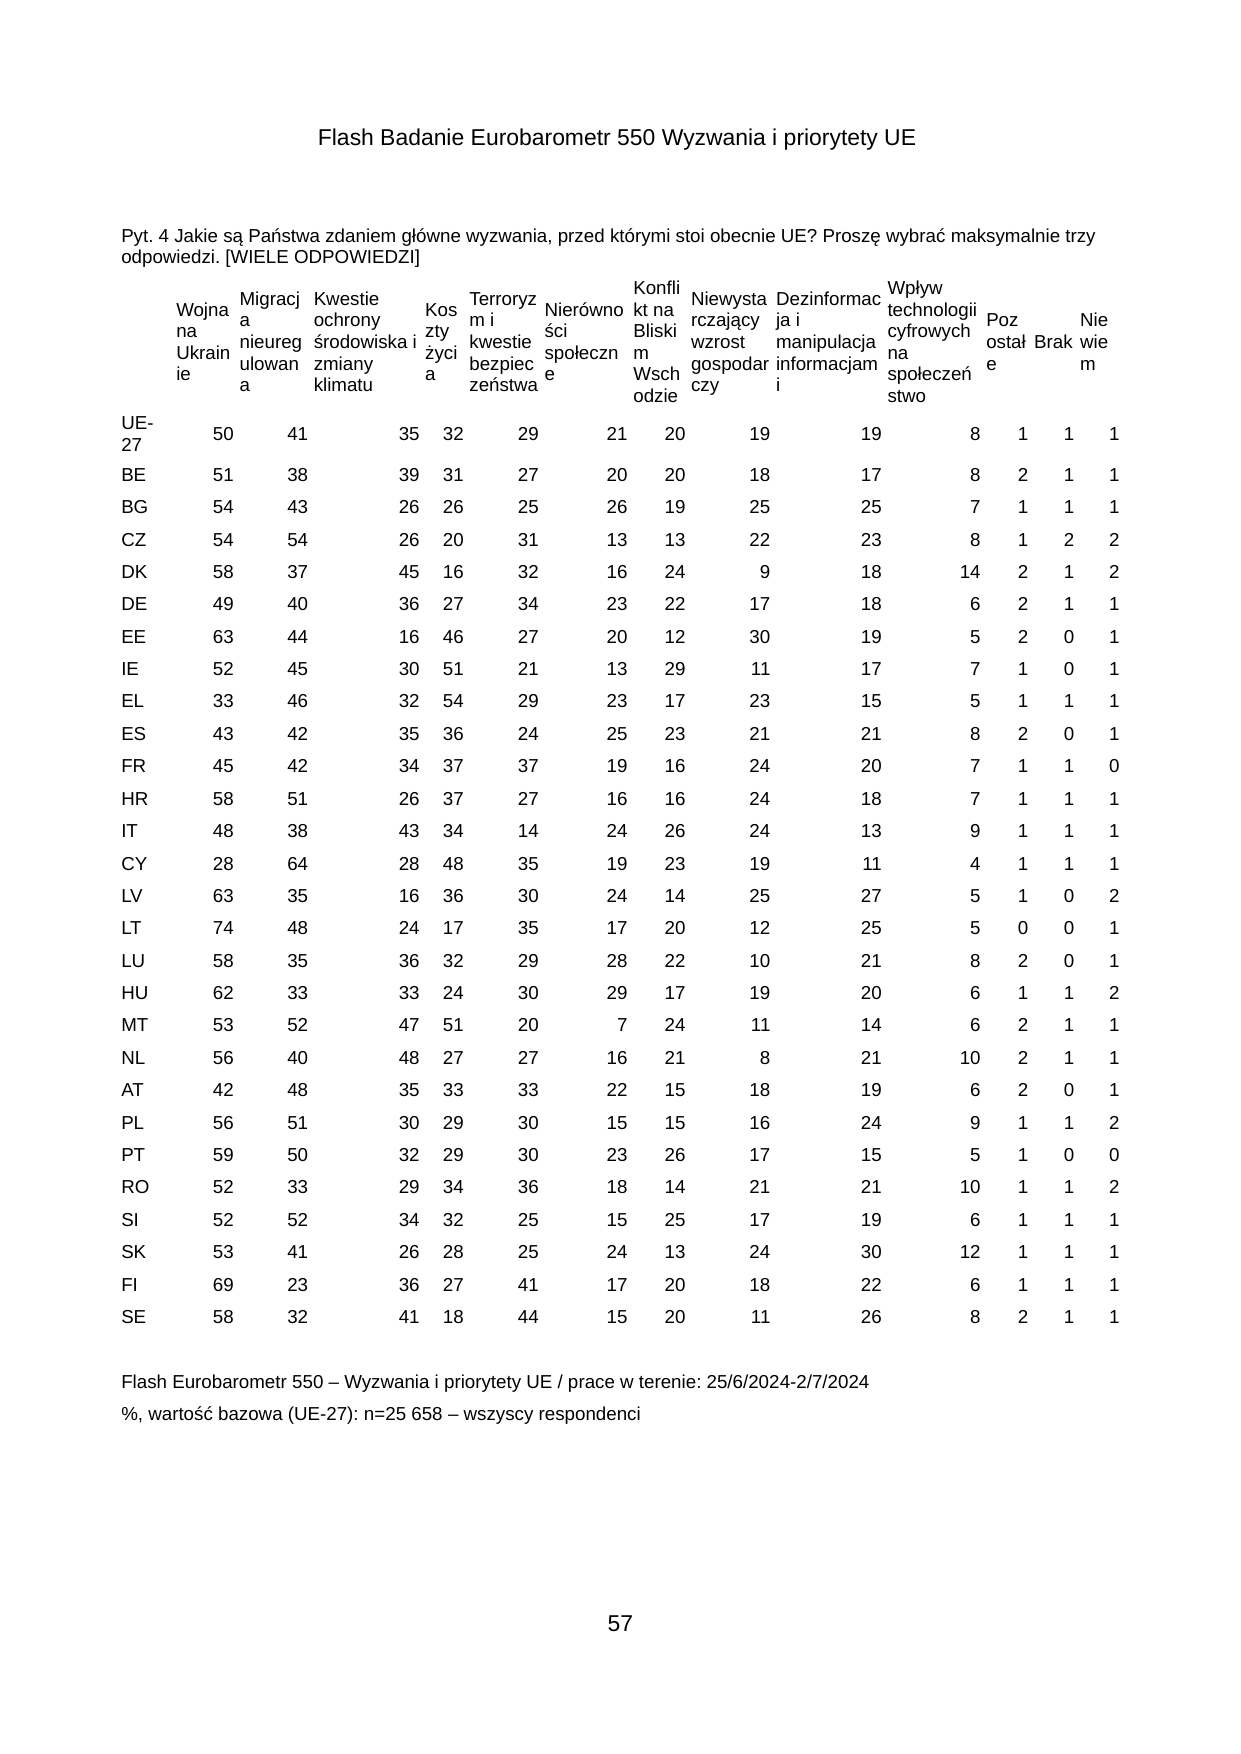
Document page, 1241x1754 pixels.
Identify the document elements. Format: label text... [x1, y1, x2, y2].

table_cell [166, 491, 173, 523]
table_cell 7 [884, 782, 983, 814]
table_cell 0 [1077, 750, 1122, 782]
table_cell 2 [983, 458, 1031, 491]
table_cell 69 [173, 1268, 236, 1300]
table_cell PT [118, 1139, 166, 1171]
table_cell UE-27 [118, 409, 166, 458]
table_cell 26 [311, 1236, 422, 1268]
table_cell Pozostałe [983, 274, 1031, 409]
table_cell 27 [422, 588, 466, 620]
table_cell 17 [630, 685, 688, 717]
table_cell 30 [466, 1106, 541, 1138]
table_cell 30 [311, 1106, 422, 1138]
table_cell LT [118, 912, 166, 944]
table_cell 54 [422, 685, 466, 717]
table_cell 41 [466, 1268, 541, 1300]
table_header Pyt. 4 Jakie są Państwa zdaniem główne wyzwania, przed którymi stoi obecnie UE? Proszę wybrać maksymalnie trzy odpowiedzi. [WIELE ODPOWIEDZI] [118, 218, 1122, 274]
table_cell 12 [688, 912, 773, 944]
table_cell 29 [422, 1139, 466, 1171]
table_cell [166, 653, 173, 685]
table_cell 2 [983, 1009, 1031, 1041]
table_cell 2 [1077, 1171, 1122, 1203]
table_cell 19 [773, 1203, 884, 1236]
table_cell 23 [688, 685, 773, 717]
table_cell 33 [311, 976, 422, 1009]
table_cell 45 [173, 750, 236, 782]
table_cell [166, 620, 173, 652]
table_cell HR [118, 782, 166, 814]
table_cell 2 [1031, 523, 1077, 555]
table_cell 8 [884, 944, 983, 976]
table_cell 17 [688, 1139, 773, 1171]
table_cell 36 [466, 1171, 541, 1203]
table_cell 24 [630, 555, 688, 588]
table_cell Nie wiem [1077, 274, 1122, 409]
table_cell 17 [688, 1203, 773, 1236]
table_cell 8 [884, 409, 983, 458]
table_cell 2 [983, 1300, 1031, 1333]
table_cell [422, 1333, 466, 1365]
table_cell 58 [173, 555, 236, 588]
table_cell 13 [773, 815, 884, 847]
table_cell Wojna na Ukrainie [173, 274, 236, 409]
table_cell 35 [466, 912, 541, 944]
table_cell 1 [983, 685, 1031, 717]
table_cell 25 [773, 912, 884, 944]
table_cell 6 [884, 1203, 983, 1236]
table_cell [166, 1139, 173, 1171]
table_cell 1 [1031, 750, 1077, 782]
table_cell 25 [466, 491, 541, 523]
table_cell 28 [173, 847, 236, 879]
table_cell [166, 1236, 173, 1268]
table_cell NL [118, 1041, 166, 1074]
table_cell 18 [773, 588, 884, 620]
table_cell 41 [236, 1236, 311, 1268]
table_cell 47 [311, 1009, 422, 1041]
table_cell 8 [884, 1300, 983, 1333]
table_cell 35 [311, 409, 422, 458]
table_cell 32 [311, 685, 422, 717]
table_cell DE [118, 588, 166, 620]
table_cell 30 [688, 620, 773, 652]
table_cell 6 [884, 976, 983, 1009]
table_cell 17 [541, 1268, 630, 1300]
table_cell 62 [173, 976, 236, 1009]
table_cell 35 [311, 1074, 422, 1106]
table_cell BE [118, 458, 166, 491]
table_cell 5 [884, 620, 983, 652]
table_cell 27 [422, 1041, 466, 1074]
table_cell 5 [884, 879, 983, 912]
table_cell 44 [466, 1300, 541, 1333]
table_cell 40 [236, 588, 311, 620]
table_cell 1 [1031, 1236, 1077, 1268]
table_cell [166, 588, 173, 620]
table_cell 15 [773, 1139, 884, 1171]
table_cell 2 [983, 555, 1031, 588]
table_cell 2 [1077, 523, 1122, 555]
table_cell FI [118, 1268, 166, 1300]
table_cell [166, 1203, 173, 1236]
table_cell 24 [688, 815, 773, 847]
table_cell 32 [466, 555, 541, 588]
table_cell [166, 274, 173, 409]
table_cell 1 [1077, 458, 1122, 491]
table_cell 30 [466, 879, 541, 912]
table_cell 16 [630, 782, 688, 814]
table_cell 0 [1031, 717, 1077, 750]
table_cell 18 [541, 1171, 630, 1203]
table_cell 11 [688, 1009, 773, 1041]
table_cell 23 [541, 588, 630, 620]
table_cell [311, 1333, 422, 1365]
table_cell 1 [1031, 491, 1077, 523]
table_cell 51 [422, 1009, 466, 1041]
table_cell 30 [466, 1139, 541, 1171]
table_cell 4 [884, 847, 983, 879]
table_cell 6 [884, 588, 983, 620]
table_cell 51 [236, 1106, 311, 1138]
table_cell 58 [173, 782, 236, 814]
table_cell 17 [541, 912, 630, 944]
table_cell SI [118, 1203, 166, 1236]
table_cell Brak [1031, 274, 1077, 409]
table_cell 1 [1031, 815, 1077, 847]
table_cell %, wartość bazowa (UE-27): n=25 658 – wszyscy respondenci [118, 1398, 1122, 1430]
table_cell 1 [1077, 1041, 1122, 1074]
table_cell 51 [173, 458, 236, 491]
table_cell 7 [884, 491, 983, 523]
table_cell 6 [884, 1268, 983, 1300]
table_cell 23 [630, 847, 688, 879]
table_cell LV [118, 879, 166, 912]
table_cell 23 [630, 717, 688, 750]
table_cell 44 [236, 620, 311, 652]
table_cell 24 [688, 782, 773, 814]
table_cell 1 [983, 750, 1031, 782]
table_cell 20 [630, 1300, 688, 1333]
table_cell 36 [422, 717, 466, 750]
table_cell 21 [773, 1171, 884, 1203]
table_cell 10 [884, 1171, 983, 1203]
table_cell 1 [1077, 1203, 1122, 1236]
table_cell 46 [422, 620, 466, 652]
table_cell [773, 1333, 884, 1365]
table_cell 0 [1031, 912, 1077, 944]
table_cell 14 [630, 879, 688, 912]
table_cell 1 [1077, 1268, 1122, 1300]
table_cell [166, 717, 173, 750]
table_cell 2 [1077, 555, 1122, 588]
table_cell 14 [466, 815, 541, 847]
table_cell Dezinformacja i manipulacja informacjami [773, 274, 884, 409]
table_cell Migracja nieuregulowana [236, 274, 311, 409]
table_cell 19 [688, 409, 773, 458]
table_cell 26 [630, 815, 688, 847]
table_cell 1 [1077, 815, 1122, 847]
table_cell 21 [688, 1171, 773, 1203]
table_cell 34 [422, 815, 466, 847]
table_cell [166, 944, 173, 976]
table_cell [166, 458, 173, 491]
table_cell 1 [1077, 685, 1122, 717]
table_cell 54 [173, 491, 236, 523]
table_cell 15 [541, 1300, 630, 1333]
table_cell 19 [541, 847, 630, 879]
table_cell 24 [541, 879, 630, 912]
table_cell Flash Eurobarometr 550 – Wyzwania i priorytety UE / prace w terenie: 25/6/2024-2/7/2024 [118, 1365, 1122, 1398]
table_cell 20 [630, 409, 688, 458]
table_cell 74 [173, 912, 236, 944]
table_cell 10 [884, 1041, 983, 1074]
table_cell [541, 1333, 630, 1365]
table_cell 16 [541, 782, 630, 814]
table_cell 16 [630, 750, 688, 782]
table_cell [1077, 1333, 1122, 1365]
table_cell 24 [422, 976, 466, 1009]
table_cell 50 [236, 1139, 311, 1171]
table_cell 25 [688, 879, 773, 912]
table_cell 1 [1077, 588, 1122, 620]
table_cell [118, 274, 166, 409]
table_cell 1 [1031, 1106, 1077, 1138]
table_cell 25 [541, 717, 630, 750]
table_cell 45 [236, 653, 311, 685]
table_cell 41 [311, 1300, 422, 1333]
table_cell 1 [1031, 976, 1077, 1009]
table_cell 20 [773, 976, 884, 1009]
table_cell 1 [1077, 409, 1122, 458]
table_cell 0 [1031, 653, 1077, 685]
table_cell 53 [173, 1009, 236, 1041]
table_cell 11 [688, 653, 773, 685]
table_cell BG [118, 491, 166, 523]
table_cell 50 [173, 409, 236, 458]
table_cell 0 [1031, 1139, 1077, 1171]
table_cell 0 [1031, 1074, 1077, 1106]
table_cell 58 [173, 944, 236, 976]
table_cell 26 [311, 491, 422, 523]
table_cell 19 [773, 1074, 884, 1106]
table_cell 30 [466, 976, 541, 1009]
table_cell LU [118, 944, 166, 976]
table_cell 23 [541, 1139, 630, 1171]
table_cell 37 [466, 750, 541, 782]
table_cell 20 [422, 523, 466, 555]
table_cell 42 [173, 1074, 236, 1106]
table_cell 19 [541, 750, 630, 782]
table_cell 20 [630, 458, 688, 491]
table_cell 16 [422, 555, 466, 588]
table_cell 37 [422, 782, 466, 814]
table_cell 26 [630, 1139, 688, 1171]
table_cell 33 [422, 1074, 466, 1106]
table_cell 21 [630, 1041, 688, 1074]
table_cell CZ [118, 523, 166, 555]
table_cell 1 [1031, 458, 1077, 491]
table_cell MT [118, 1009, 166, 1041]
table_cell 2 [1077, 976, 1122, 1009]
table_cell 12 [630, 620, 688, 652]
table_cell 52 [236, 1009, 311, 1041]
table_cell [166, 1106, 173, 1138]
table_cell 10 [688, 944, 773, 976]
table_cell ES [118, 717, 166, 750]
table_cell DK [118, 555, 166, 588]
table_cell 17 [688, 588, 773, 620]
table_cell [166, 750, 173, 782]
table_cell [166, 1268, 173, 1300]
table_cell 16 [311, 879, 422, 912]
table_cell 17 [773, 653, 884, 685]
table_cell 19 [630, 491, 688, 523]
table_cell 9 [884, 815, 983, 847]
table_cell [166, 1333, 173, 1365]
table_cell 48 [236, 912, 311, 944]
table_cell 14 [773, 1009, 884, 1041]
table_cell 1 [1031, 1268, 1077, 1300]
table_cell 0 [1077, 1139, 1122, 1171]
table_cell 5 [884, 912, 983, 944]
table_cell 25 [466, 1203, 541, 1236]
table_cell 1 [1031, 1041, 1077, 1074]
table_cell 38 [236, 815, 311, 847]
table_cell 32 [311, 1139, 422, 1171]
table_cell 25 [466, 1236, 541, 1268]
table_cell 29 [630, 653, 688, 685]
table_cell 54 [236, 523, 311, 555]
table_cell 16 [311, 620, 422, 652]
table_cell 1 [983, 1139, 1031, 1171]
table_cell 16 [688, 1106, 773, 1138]
table_cell 32 [422, 1203, 466, 1236]
table_cell 23 [541, 685, 630, 717]
table_cell 1 [1077, 620, 1122, 652]
table_cell 22 [773, 1268, 884, 1300]
table_cell [166, 523, 173, 555]
table_cell 1 [1077, 1009, 1122, 1041]
table_cell 2 [1077, 1106, 1122, 1138]
table_cell 32 [236, 1300, 311, 1333]
table_cell 13 [630, 523, 688, 555]
table_cell 1 [1031, 588, 1077, 620]
table_cell 8 [884, 458, 983, 491]
table_cell 22 [688, 523, 773, 555]
table_cell 39 [311, 458, 422, 491]
table_cell 28 [541, 944, 630, 976]
table_cell RO [118, 1171, 166, 1203]
table_cell 8 [884, 523, 983, 555]
table_cell HU [118, 976, 166, 1009]
table_cell 48 [311, 1041, 422, 1074]
table_cell 1 [983, 879, 1031, 912]
table_cell 20 [541, 620, 630, 652]
table_cell [166, 976, 173, 1009]
table_cell 25 [773, 491, 884, 523]
table_cell 1 [983, 523, 1031, 555]
table_cell [688, 1333, 773, 1365]
table_cell 52 [173, 653, 236, 685]
table_cell 13 [541, 523, 630, 555]
table_cell [173, 1333, 236, 1365]
table_cell 16 [541, 555, 630, 588]
table_cell 18 [688, 458, 773, 491]
table_cell [166, 555, 173, 588]
table_cell 48 [173, 815, 236, 847]
table_cell 2 [983, 620, 1031, 652]
table_cell Nierówności społeczne [541, 274, 630, 409]
table_cell 43 [311, 815, 422, 847]
table_cell [1031, 1333, 1077, 1365]
table_cell 52 [236, 1203, 311, 1236]
table_cell 1 [983, 1203, 1031, 1236]
table_cell 15 [541, 1106, 630, 1138]
table_cell 56 [173, 1041, 236, 1074]
table_cell 12 [884, 1236, 983, 1268]
table_cell 33 [173, 685, 236, 717]
table_cell 1 [983, 976, 1031, 1009]
table_cell 27 [466, 1041, 541, 1074]
table_cell 0 [1031, 944, 1077, 976]
table_cell 2 [983, 1074, 1031, 1106]
table_cell 1 [983, 1236, 1031, 1268]
table_cell 1 [1077, 1236, 1122, 1268]
table_cell 17 [422, 912, 466, 944]
table_cell 36 [311, 1268, 422, 1300]
table_cell 21 [466, 653, 541, 685]
table_cell [166, 815, 173, 847]
table_cell 51 [236, 782, 311, 814]
table_cell 2 [983, 717, 1031, 750]
table_cell 29 [422, 1106, 466, 1138]
table_cell 9 [884, 1106, 983, 1138]
table_cell 1 [983, 847, 1031, 879]
table_cell 1 [1031, 409, 1077, 458]
table_cell 1 [1031, 1300, 1077, 1333]
table_cell [166, 879, 173, 912]
table_cell 20 [541, 458, 630, 491]
table_cell 26 [541, 491, 630, 523]
table_cell SE [118, 1300, 166, 1333]
table_cell 49 [173, 588, 236, 620]
table_cell 15 [541, 1203, 630, 1236]
table_cell [166, 847, 173, 879]
table_cell 24 [630, 1009, 688, 1041]
table_cell 1 [1031, 1171, 1077, 1203]
table_cell 15 [773, 685, 884, 717]
table_cell 27 [466, 620, 541, 652]
table_cell 19 [688, 847, 773, 879]
table_cell 1 [1031, 685, 1077, 717]
table_cell [166, 1171, 173, 1203]
table_cell 34 [311, 750, 422, 782]
table_cell 24 [311, 912, 422, 944]
table_cell IE [118, 653, 166, 685]
table_cell 20 [773, 750, 884, 782]
table_cell [166, 1074, 173, 1106]
table_cell 52 [173, 1203, 236, 1236]
table_cell 45 [311, 555, 422, 588]
table_cell 23 [773, 523, 884, 555]
table_cell [166, 1300, 173, 1333]
table_cell [166, 1041, 173, 1074]
table_cell PL [118, 1106, 166, 1138]
table_cell 34 [422, 1171, 466, 1203]
table_cell 29 [466, 685, 541, 717]
table_cell 6 [884, 1074, 983, 1106]
table_cell 41 [236, 409, 311, 458]
table_cell EE [118, 620, 166, 652]
table_cell 2 [983, 1041, 1031, 1074]
table_cell 32 [422, 409, 466, 458]
table_cell 1 [1077, 1074, 1122, 1106]
table_cell 28 [311, 847, 422, 879]
table_cell 36 [311, 588, 422, 620]
table_cell 24 [688, 750, 773, 782]
table_cell 2 [1077, 879, 1122, 912]
table_cell 29 [466, 944, 541, 976]
table_cell 1 [1031, 782, 1077, 814]
table_cell 64 [236, 847, 311, 879]
table_cell 18 [688, 1268, 773, 1300]
table_cell SK [118, 1236, 166, 1268]
table_cell 1 [1077, 782, 1122, 814]
table_cell 9 [688, 555, 773, 588]
table_cell Niewystarczający wzrost gospodarczy [688, 274, 773, 409]
table_cell 18 [773, 782, 884, 814]
table_cell 1 [1031, 847, 1077, 879]
table_cell 24 [773, 1106, 884, 1138]
table_cell 21 [773, 1041, 884, 1074]
table_cell 21 [541, 409, 630, 458]
table_cell 1 [1077, 717, 1122, 750]
table_cell 15 [630, 1074, 688, 1106]
table_cell 22 [541, 1074, 630, 1106]
table_cell 14 [884, 555, 983, 588]
table_cell 11 [688, 1300, 773, 1333]
table_cell 1 [1031, 555, 1077, 588]
table_cell 31 [422, 458, 466, 491]
table_cell 48 [422, 847, 466, 879]
table_cell 27 [422, 1268, 466, 1300]
table_cell 24 [541, 815, 630, 847]
table_cell 15 [630, 1106, 688, 1138]
table_cell Konflikt na Bliskim Wschodzie [630, 274, 688, 409]
table_cell [630, 1333, 688, 1365]
table_cell 21 [688, 717, 773, 750]
table_cell 36 [311, 944, 422, 976]
table_cell 38 [236, 458, 311, 491]
table_cell 37 [422, 750, 466, 782]
table_cell [166, 782, 173, 814]
table_cell 28 [422, 1236, 466, 1268]
table_cell 51 [422, 653, 466, 685]
table_cell 48 [236, 1074, 311, 1106]
table_cell 23 [236, 1268, 311, 1300]
table_cell FR [118, 750, 166, 782]
table_cell 35 [236, 879, 311, 912]
table_cell 1 [1031, 1203, 1077, 1236]
table_cell 26 [311, 523, 422, 555]
table_cell 29 [466, 409, 541, 458]
table_cell 24 [541, 1236, 630, 1268]
table_cell 13 [541, 653, 630, 685]
table_cell [118, 1333, 166, 1365]
table_cell 25 [688, 491, 773, 523]
table_cell 46 [236, 685, 311, 717]
table_cell 1 [983, 1106, 1031, 1138]
table_cell CY [118, 847, 166, 879]
table_cell 37 [236, 555, 311, 588]
table_cell 0 [1031, 879, 1077, 912]
table_cell 2 [983, 944, 1031, 976]
table_cell Wpływ technologii cyfrowych na społeczeństwo [884, 274, 983, 409]
table_cell 1 [1077, 944, 1122, 976]
table_cell 21 [773, 717, 884, 750]
table_cell 36 [422, 879, 466, 912]
table_cell 18 [688, 1074, 773, 1106]
table_cell 8 [884, 717, 983, 750]
table_cell [983, 1333, 1031, 1365]
table_cell 22 [630, 944, 688, 976]
table_cell 1 [983, 653, 1031, 685]
table_cell 19 [688, 976, 773, 1009]
table_cell 0 [983, 912, 1031, 944]
table_cell 33 [236, 1171, 311, 1203]
table_cell 43 [173, 717, 236, 750]
table_cell 34 [466, 588, 541, 620]
table_cell 26 [773, 1300, 884, 1333]
table_cell 7 [884, 653, 983, 685]
table_cell 19 [773, 620, 884, 652]
table_cell 5 [884, 685, 983, 717]
table_cell 1 [1031, 1009, 1077, 1041]
table_cell 1 [983, 409, 1031, 458]
table_cell 26 [311, 782, 422, 814]
table_cell 22 [630, 588, 688, 620]
table_cell 1 [1077, 847, 1122, 879]
table_cell 27 [773, 879, 884, 912]
table_cell 40 [236, 1041, 311, 1074]
table_cell 24 [688, 1236, 773, 1268]
table_cell EL [118, 685, 166, 717]
table_cell 20 [630, 912, 688, 944]
table_cell [166, 685, 173, 717]
table_cell [884, 1333, 983, 1365]
table_cell 53 [173, 1236, 236, 1268]
table_cell 33 [466, 1074, 541, 1106]
table_cell 17 [630, 976, 688, 1009]
table_cell 31 [466, 523, 541, 555]
table_cell 30 [311, 653, 422, 685]
table_cell 25 [630, 1203, 688, 1236]
table_cell 29 [311, 1171, 422, 1203]
table_cell 54 [173, 523, 236, 555]
table_cell Terroryzm i kwestie bezpieczeństwa [466, 274, 541, 409]
table_cell 2 [983, 588, 1031, 620]
table_cell 58 [173, 1300, 236, 1333]
table_cell IT [118, 815, 166, 847]
table_cell 30 [773, 1236, 884, 1268]
table_cell 6 [884, 1009, 983, 1041]
table_cell AT [118, 1074, 166, 1106]
table_cell 33 [236, 976, 311, 1009]
table_cell 0 [1031, 620, 1077, 652]
table_cell 13 [630, 1236, 688, 1268]
table_cell 8 [688, 1041, 773, 1074]
table_cell 35 [466, 847, 541, 879]
table_cell 1 [983, 1171, 1031, 1203]
table_cell 11 [773, 847, 884, 879]
table_cell Koszty życia [422, 274, 466, 409]
table_cell 1 [1077, 912, 1122, 944]
table_cell 63 [173, 620, 236, 652]
table_cell 20 [466, 1009, 541, 1041]
table_cell 59 [173, 1139, 236, 1171]
table_cell 1 [983, 782, 1031, 814]
table_cell 35 [311, 717, 422, 750]
table_cell [236, 1333, 311, 1365]
table_cell 16 [541, 1041, 630, 1074]
table_cell 32 [422, 944, 466, 976]
table_cell [166, 409, 173, 458]
table_cell 1 [983, 1268, 1031, 1300]
table_cell Kwestie ochrony środowiska i zmiany klimatu [311, 274, 422, 409]
table_cell 1 [1077, 1300, 1122, 1333]
table_cell 20 [630, 1268, 688, 1300]
table_cell [466, 1333, 541, 1365]
table_cell 56 [173, 1106, 236, 1138]
table_cell 27 [466, 458, 541, 491]
table_cell 19 [773, 409, 884, 458]
table_cell 35 [236, 944, 311, 976]
table_cell 42 [236, 750, 311, 782]
table_cell 52 [173, 1171, 236, 1203]
table_cell 1 [1077, 491, 1122, 523]
table_cell 18 [773, 555, 884, 588]
table_cell 7 [884, 750, 983, 782]
table_cell 1 [1077, 653, 1122, 685]
table_cell 7 [541, 1009, 630, 1041]
table_cell 27 [466, 782, 541, 814]
table_cell 26 [422, 491, 466, 523]
table_cell 29 [541, 976, 630, 1009]
table_cell 42 [236, 717, 311, 750]
table_cell 1 [983, 815, 1031, 847]
table_cell 63 [173, 879, 236, 912]
table_cell 1 [983, 491, 1031, 523]
table_cell 34 [311, 1203, 422, 1236]
table_cell 43 [236, 491, 311, 523]
table_cell 17 [773, 458, 884, 491]
table_cell [166, 1009, 173, 1041]
table_cell 24 [466, 717, 541, 750]
table_cell 18 [422, 1300, 466, 1333]
table_cell [166, 912, 173, 944]
table_cell 5 [884, 1139, 983, 1171]
table_cell 21 [773, 944, 884, 976]
table_cell 14 [630, 1171, 688, 1203]
